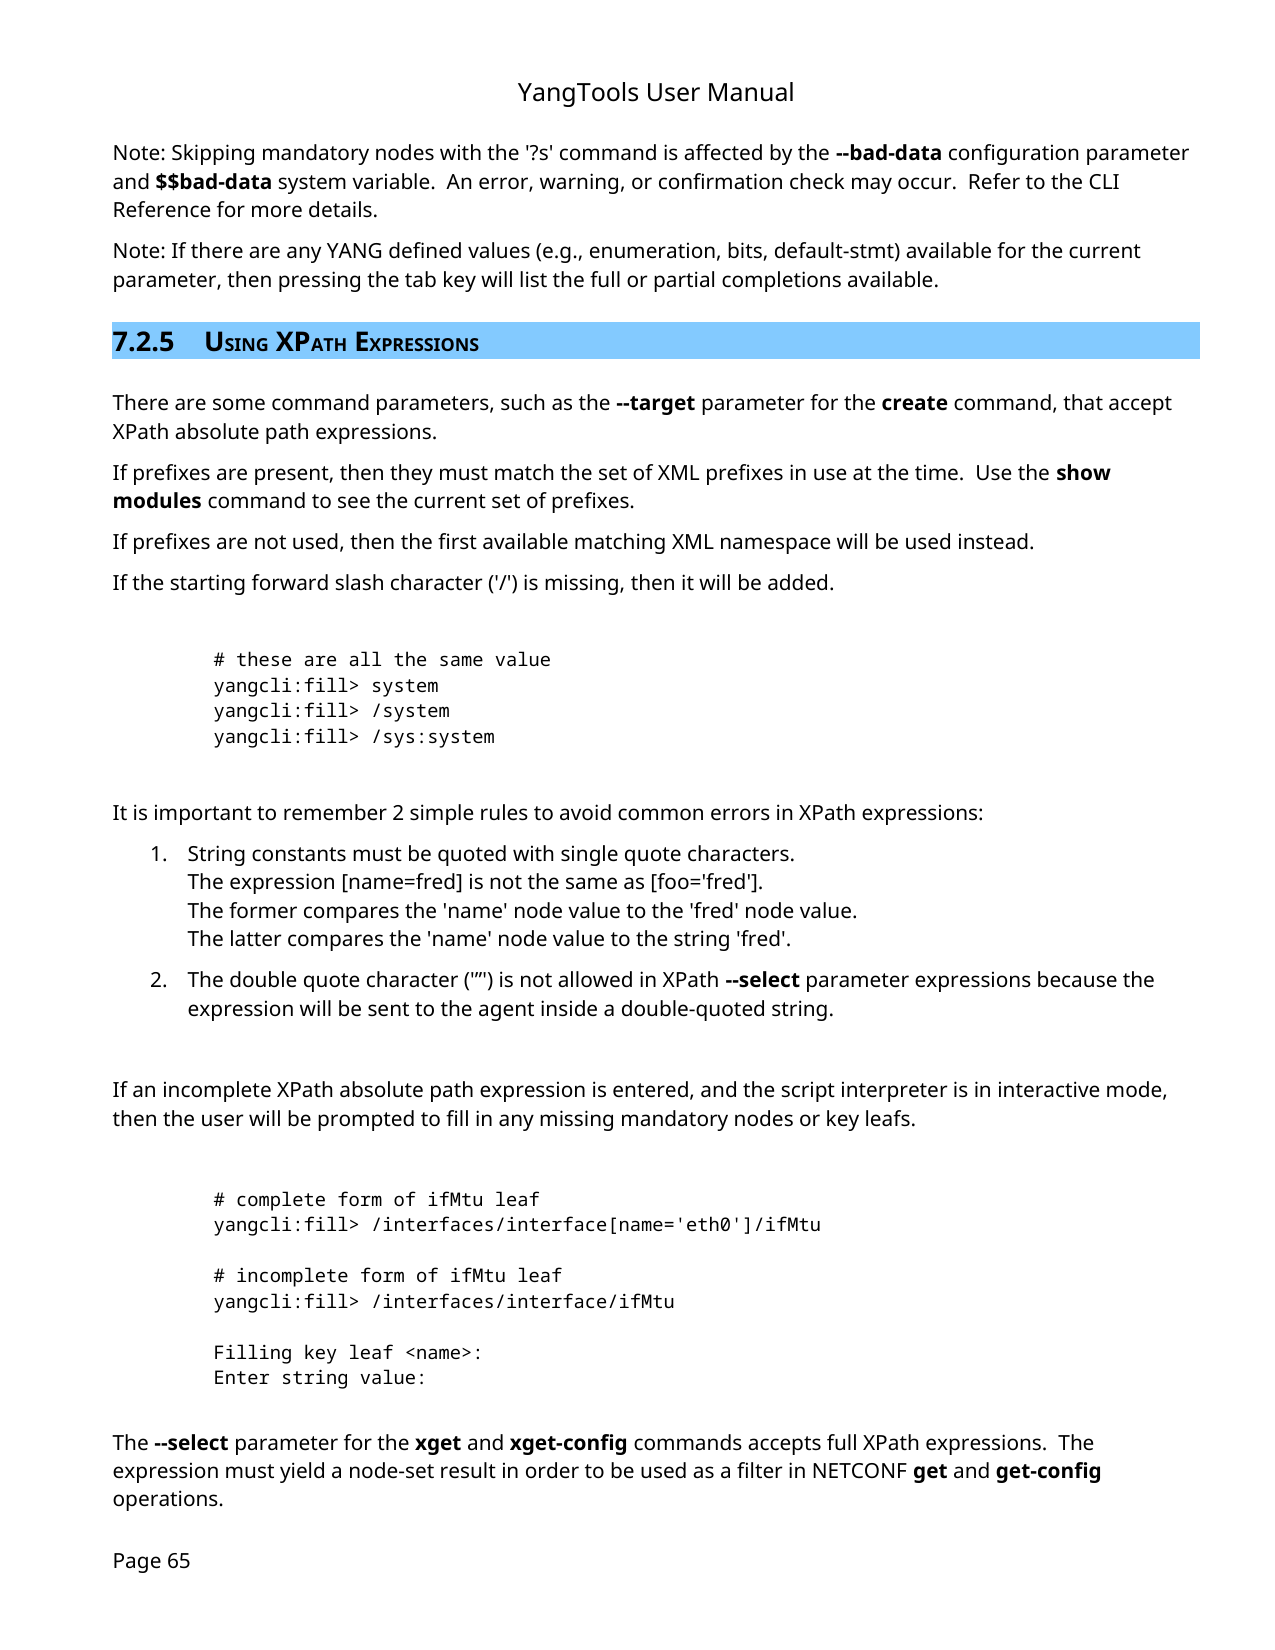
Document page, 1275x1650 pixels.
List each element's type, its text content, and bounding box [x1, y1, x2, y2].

text If prefixes are not used, then the first available matching XML namespace will be used instead. [112, 527, 1200, 556]
text If an incomplete XPath absolute path expression is entered, and the script interpreter is in interactive mode, then the user will be prompted to fill in any missing mandatory nodes or key leafs. [112, 1076, 1200, 1132]
list The double quote character ('”') is not allowed in XPath --select parameter expressions because the expression will be sent to the agent inside a double-quoted string. [150, 965, 1200, 1022]
text The --select parameter for the xget and xget-config commands accepts full XPath expressions. The expression must yield a node-set result in order to be used as a filter in NETCONF get and get-config operations. [112, 1428, 1200, 1513]
subtitle Using XPath Expressions [112, 322, 1200, 359]
text # complete form of ifMtu leaf yangcli:fill> /interfaces/interface[name='eth0']/ifMtu # incomplete form of ifMtu leaf yangcli:fill> /interfaces/interface/ifMtu Filling key leaf <name>: Enter string value: [139, 1186, 1200, 1416]
list String constants must be quoted with single quote characters. The expression [name=fred] is not the same as [foo='fred']. The former compares the 'name' node value to the 'fred' node value. The latter compares the 'name' node value to the string 'fred'. [150, 839, 1200, 953]
text Note: Skipping mandatory nodes with the '?s' command is affected by the --bad-data configuration parameter and $$bad-data system variable. An error, warning, or confirmation check may occur. Refer to the CLI Reference for more details. [112, 138, 1200, 224]
text # these are all the same value yangcli:fill> system yangcli:fill> /system yangcli:fill> /sys:system [139, 647, 1200, 749]
text It is important to remember 2 simple rules to avoid common errors in XPath expressions: [112, 798, 1200, 827]
text Note: If there are any YANG defined values (e.g., enumeration, bits, default-stmt) available for the current parameter, then pressing the tab key will list the full or partial completions available. [112, 236, 1200, 293]
text If the starting forward slash character ('/') is missing, then it will be added. [112, 568, 1200, 597]
text There are some command parameters, such as the --target parameter for the create command, that accept XPath absolute path expressions. [112, 388, 1200, 445]
text If prefixes are present, then they must match the set of XML prefixes in use at the time. Use the show modules command to see the current set of prefixes. [112, 458, 1200, 515]
